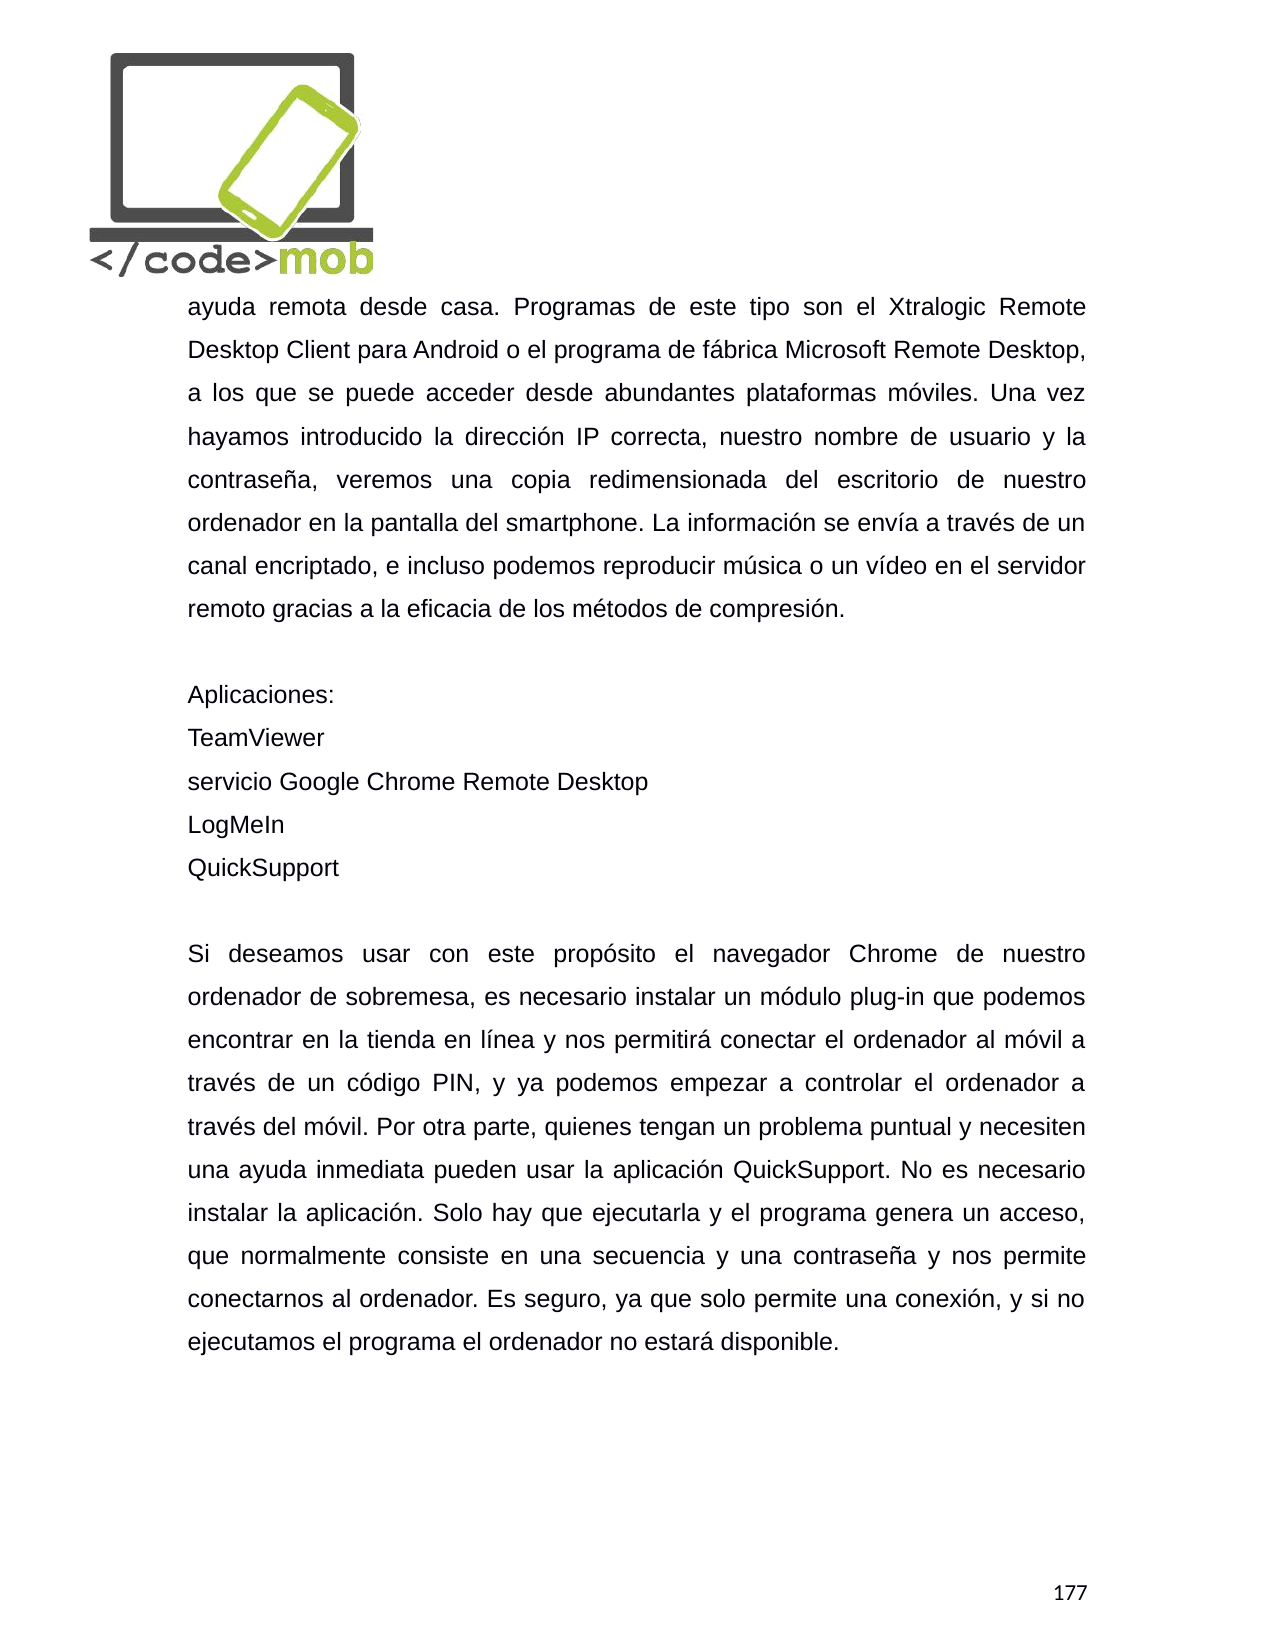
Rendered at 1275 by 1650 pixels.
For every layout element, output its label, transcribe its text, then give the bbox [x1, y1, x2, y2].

text Si deseamos usar con este propósito el navegador Chrome de nuestro ordenador de sobremesa, es necesario instalar un módulo plug-in que podemos encontrar en la tienda en línea y nos permitirá conectar el ordenador al móvil a través de un código PIN, y ya podemos empezar a controlar el ordenador a través del móvil. Por otra parte, quienes tengan un problema puntual y necesiten una ayuda inmediata pueden usar la aplicación QuickSupport. No es necesario instalar la aplicación. Solo hay que ejecutarla y el programa genera un acceso, que normalmente consiste en una secuencia y una contraseña y nos permite conectarnos al ordenador. Es seguro, ya que solo permite una conexión, y si no ejecutamos el programa el ordenador no estará disponible. [187, 939, 1087, 1356]
text TeamViewer [187, 723, 1087, 752]
text QuickSupport [187, 853, 1087, 881]
picture [89, 53, 374, 277]
text LogMeIn [187, 809, 1087, 838]
text Aplicaciones: [187, 680, 1087, 709]
text ayuda remota desde casa. Programas de este tipo son el Xtralogic Remote Desktop Client para Android o el programa de fábrica Microsoft Remote Desktop, a los que se puede acceder desde abundantes plataformas móviles. Una vez hayamos introducido la dirección IP correcta, nuestro nombre de usuario y la contraseña, veremos una copia redimensionada del escritorio de nuestro ordenador en la pantalla del smartphone. La información se envía a través de un canal encriptado, e incluso podemos reproducir música o un vídeo en el servidor remoto gracias a la eficacia de los métodos de compresión. [187, 292, 1087, 623]
text servicio Google Chrome Remote Desktop [187, 766, 1087, 795]
